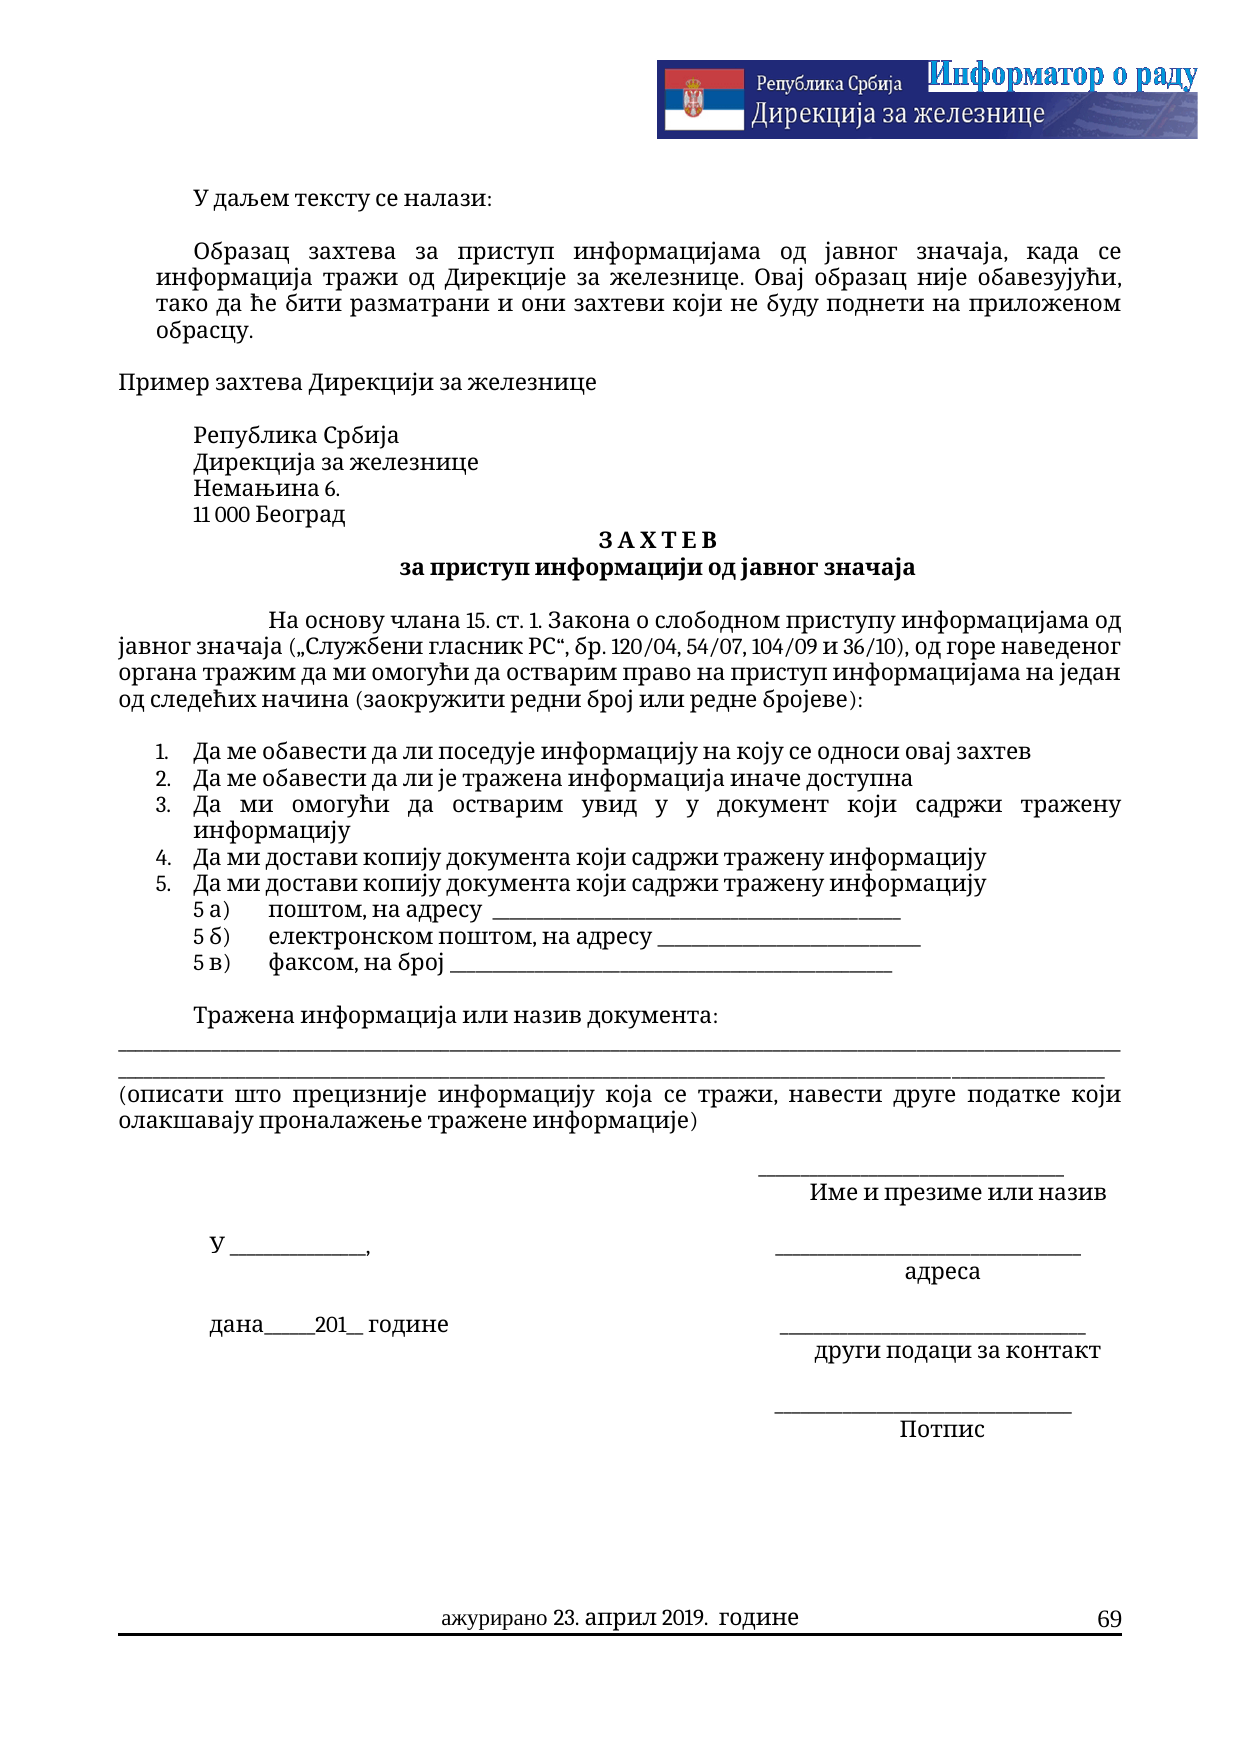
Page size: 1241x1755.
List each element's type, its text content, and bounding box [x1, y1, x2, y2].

text ____________________________________ [134, 1154, 1112, 1180]
text Тражена информација или назив документа: [118, 1003, 1122, 1029]
list Да ми достави копију документа који садржи тражену информацију [156, 844, 1122, 871]
text дана______201__ године ____________________________________ [134, 1312, 1112, 1338]
text Дирекција за железнице [118, 449, 1122, 476]
text 11 000 Београд [118, 502, 1122, 528]
text У даљем тексту се налази: [118, 186, 1122, 212]
text 5 а) поштом, на адресу ________________________________________________ [118, 897, 1122, 924]
text Немањина 6. [118, 476, 1122, 502]
text У ________________, ____________________________________ [134, 1233, 1112, 1259]
text 5 в) факсом, на број ____________________________________________________ [118, 950, 1122, 976]
text Република Србија [118, 423, 1122, 449]
text На основу члана 15. ст. 1. Закона о слободном приступу информацијама од јавног значаја („Службени гласник РС“, бр. 120/04, 54/07, 104/09 и 36/10), од горе наведеног органа тражим да ми омогући да остварим право на приступ информацијама на један од следећих начина (заокружити редни број или редне бројеве): [118, 607, 1122, 713]
text 5 б) електронском поштом, на адресу _______________________________ [118, 924, 1122, 950]
text Потпис [134, 1417, 1112, 1443]
list Да ми достави копију документа који садржи тражену информацију [156, 871, 1122, 897]
text други подаци за контакт [134, 1338, 1112, 1364]
list Да ме обавести да ли поседује информацију на коју се односи овај захтев [156, 739, 1122, 766]
text за приступ информацији од јавног значаја [118, 555, 1122, 581]
text ___________________________________ [134, 1391, 1112, 1417]
list Да ми омогући да остварим увид у у документ који садржи тражену информацију [156, 792, 1122, 844]
text адреса [134, 1259, 1112, 1285]
text Образац захтева за приступ информацијама од јавног значаја, када се информација тражи од Дирекције за железнице. Овај образац није обавезујући, тако да ће бити разматрани и они захтеви који не буду поднети на приложеном обрасцу. [156, 238, 1122, 344]
text З А Х Т Е В [118, 528, 1122, 555]
text __________________________________________________________________________________________________________________________________________________________________________________________________________________________________________ [118, 1029, 1122, 1082]
text (описати што прецизније информацију која се тражи, навести друге податке који олакшавају проналажење тражене информације) [118, 1082, 1122, 1134]
text Пример захтева Дирекцији за железнице [118, 370, 1122, 397]
list Да ме обавести да ли је тражена информација иначе доступна [156, 766, 1122, 792]
text Име и презиме или назив [134, 1180, 1112, 1206]
